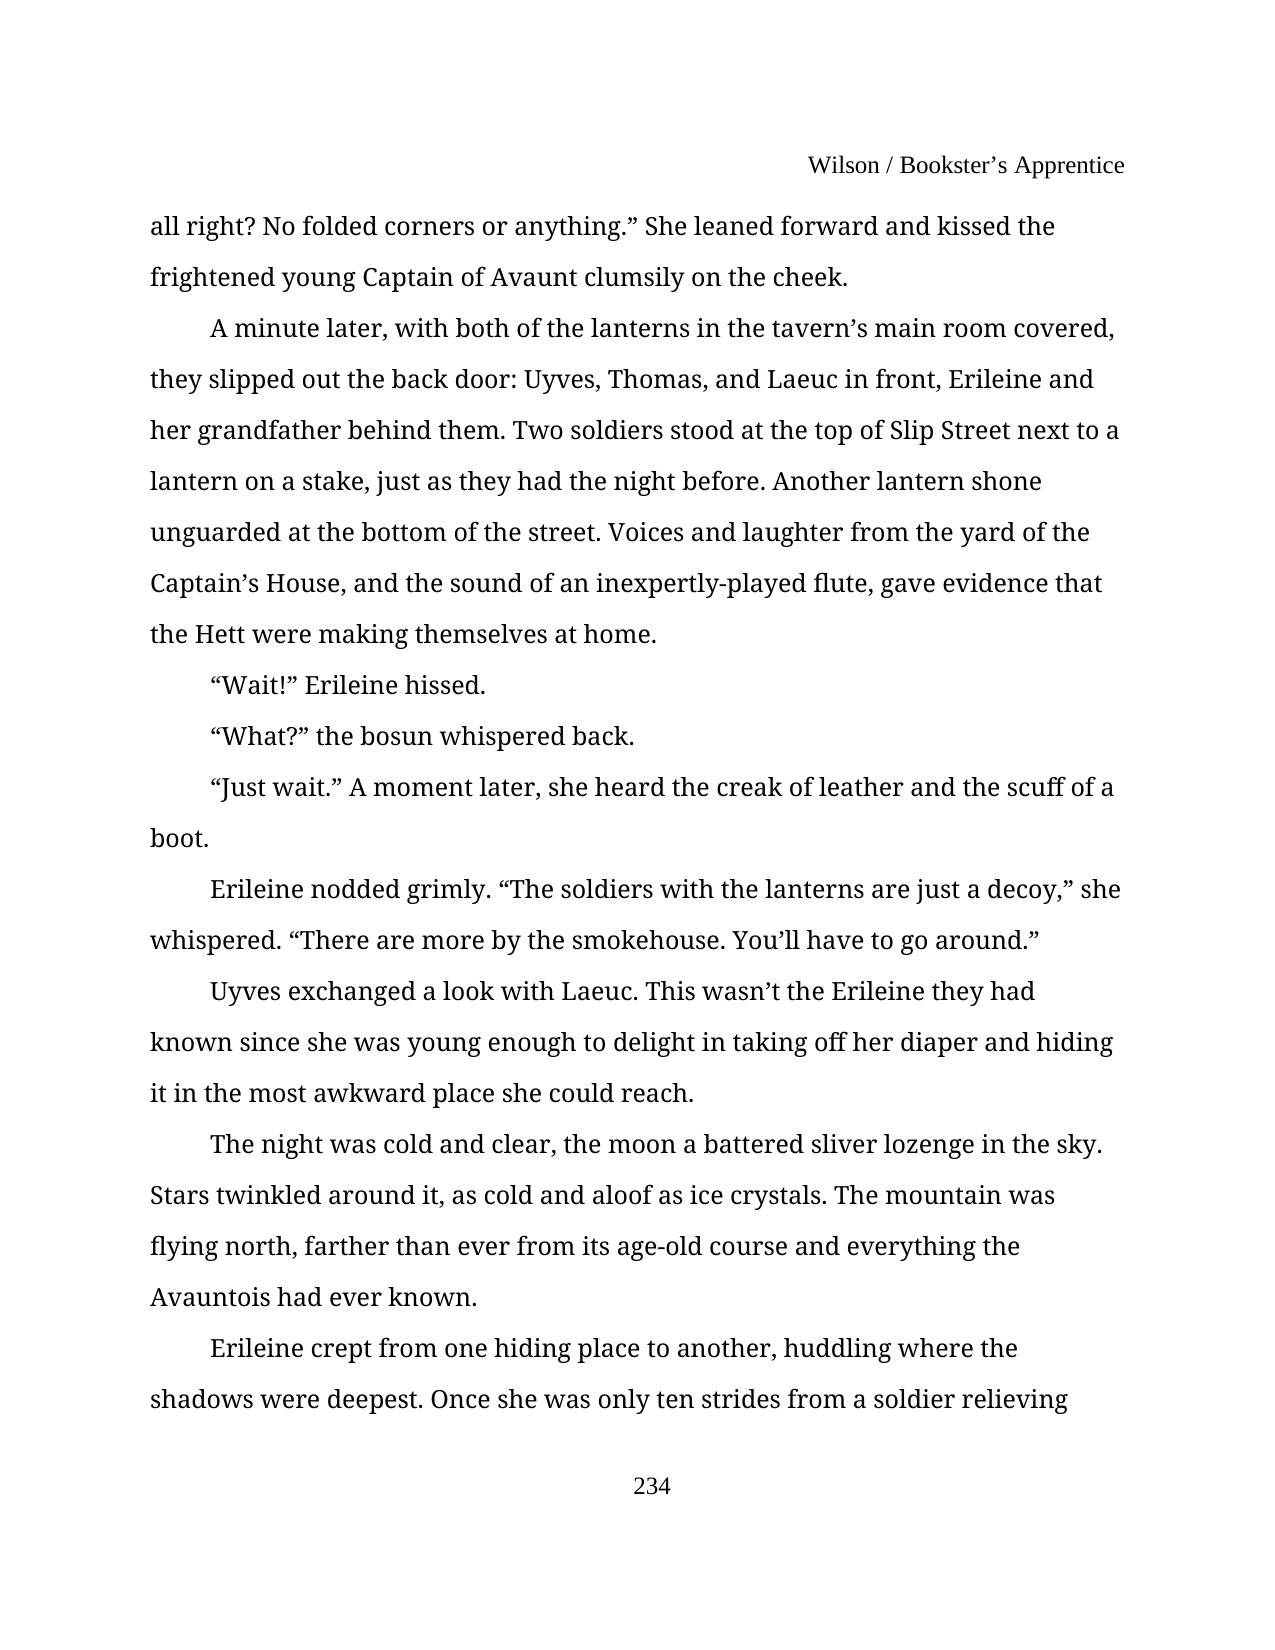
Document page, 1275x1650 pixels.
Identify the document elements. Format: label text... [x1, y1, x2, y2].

text The night was cold and clear, the moon a battered sliver lozenge in the sky. Stars twinkled around it, as cold and aloof as ice crystals. The mountain was flying north, farther than ever from its age-old course and everything the Avauntois had ever known. [150, 1127, 1125, 1314]
text A minute later, with both of the lanterns in the tavern’s main room covered, they slipped out the back door: Uyves, Thomas, and Laeuc in front, Erileine and her grandfather behind them. Two soldiers stood at the top of Slip Street next to a lantern on a stake, just as they had the night before. Another lantern shone unguarded at the bottom of the street. Voices and laughter from the yard of the Captain’s House, and the sound of an inexpertly-played flute, gave evidence that the Hett were making themselves at home. [150, 310, 1125, 651]
text Erileine nodded grimly. “The soldiers with the lanterns are just a decoy,” she whispered. “There are more by the smokehouse. You’ll have to go around.” [150, 872, 1125, 957]
text “Just wait.” A moment later, she heard the creak of leather and the scuff of a boot. [150, 770, 1125, 855]
text “What?” the bosun whispered back. [150, 719, 1125, 753]
text Uyves exchanged a look with Laeuc. This wasn’t the Erileine they had known since she was young enough to delight in taking off her diaper and hiding it in the most awkward place she could reach. [150, 974, 1125, 1110]
text “Wait!” Erileine hissed. [150, 668, 1125, 702]
text Erileine crept from one hiding place to another, huddling where the shadows were deepest. Once she was only ten strides from a soldier relieving [150, 1331, 1125, 1416]
text all right? No folded corners or anything.” She leaned forward and kissed the frightened young Captain of Avaunt clumsily on the cheek. [150, 208, 1125, 293]
